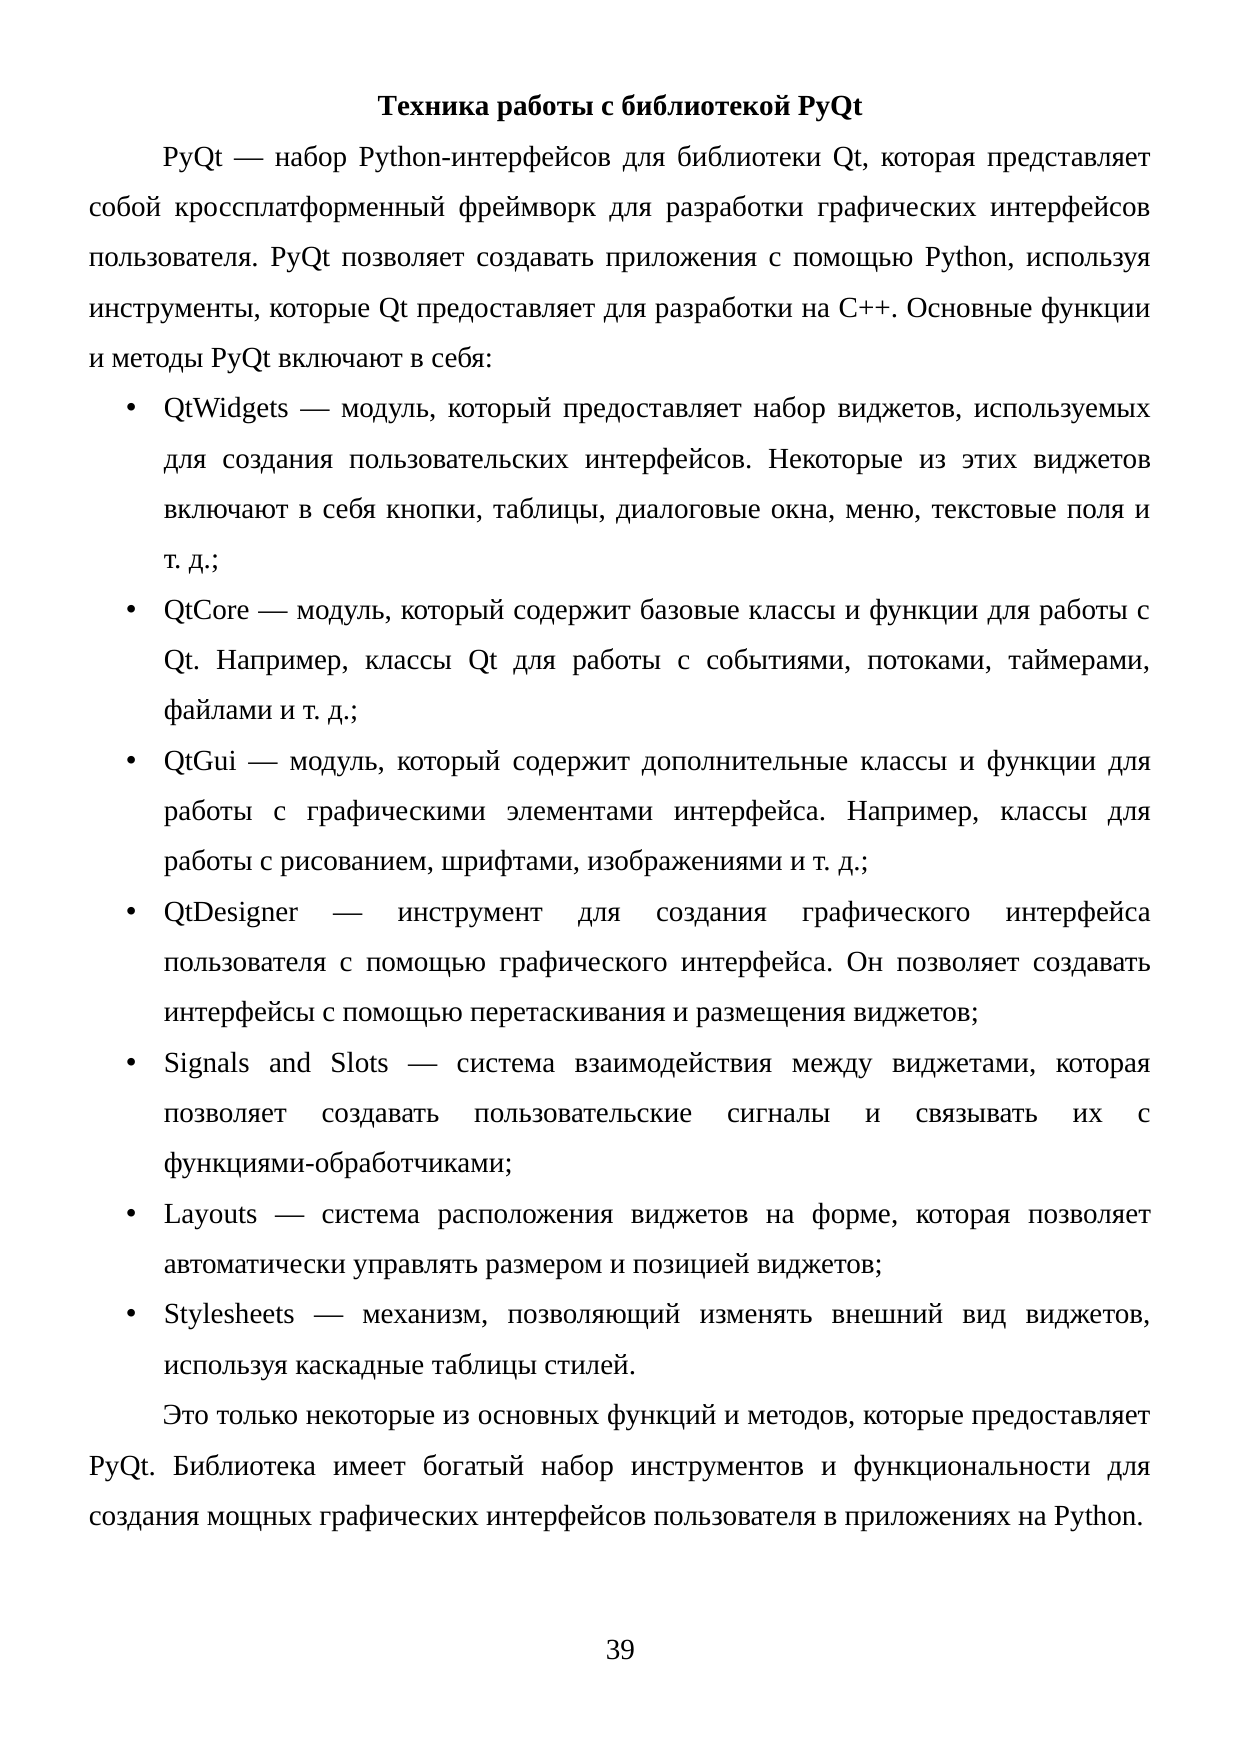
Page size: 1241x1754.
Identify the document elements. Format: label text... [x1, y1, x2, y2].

subtitle Техника работы с библиотекой PyQt [88, 88, 1152, 122]
list QtGui — модуль, который содержит дополнительные классы и функции для работы с графическими элементами интерфейса. Например, классы для работы с рисованием, шрифтами, изображениями и т. д.; [126, 743, 1152, 877]
list Layouts — система расположения виджетов на форме, которая позволяет автоматически управлять размером и позицией виджетов; [126, 1196, 1152, 1280]
list Signals and Slots — система взаимодействия между виджетами, которая позволяет создавать пользовательские сигналы и связывать их с функциями‑обработчиками; [126, 1045, 1152, 1179]
list QtCore — модуль, который содержит базовые классы и функции для работы с Qt. Например, классы Qt для работы с событиями, потоками, таймерами, файлами и т. д.; [126, 592, 1152, 726]
text Это только некоторые из основных функций и методов, которые предоставляет PyQt. Библиотека имеет богатый набор инструментов и функциональности для создания мощных графических интерфейсов пользователя в приложениях на Python. [88, 1397, 1152, 1532]
list Stylesheets — механизм, позволяющий изменять внешний вид виджетов, используя каскадные таблицы стилей. [126, 1297, 1152, 1381]
list QtWidgets — модуль, который предоставляет набор виджетов, используемых для создания пользовательских интерфейсов. Некоторые из этих виджетов включают в себя кнопки, таблицы, диалоговые окна, меню, текстовые поля и т. д.; [126, 390, 1152, 575]
text PyQt — набор Python-интерфейсов для библиотеки Qt, которая представляет собой кроссплатформенный фреймворк для разработки графических интерфейсов пользователя. PyQt позволяет создавать приложения с помощью Python, используя инструменты, которые Qt предоставляет для разработки на C++. Основные функции и методы PyQt включают в себя: [88, 139, 1152, 374]
list QtDesigner — инструмент для создания графического интерфейса пользователя с помощью графического интерфейса. Он позволяет создавать интерфейсы с помощью перетаскивания и размещения виджетов; [126, 894, 1152, 1028]
